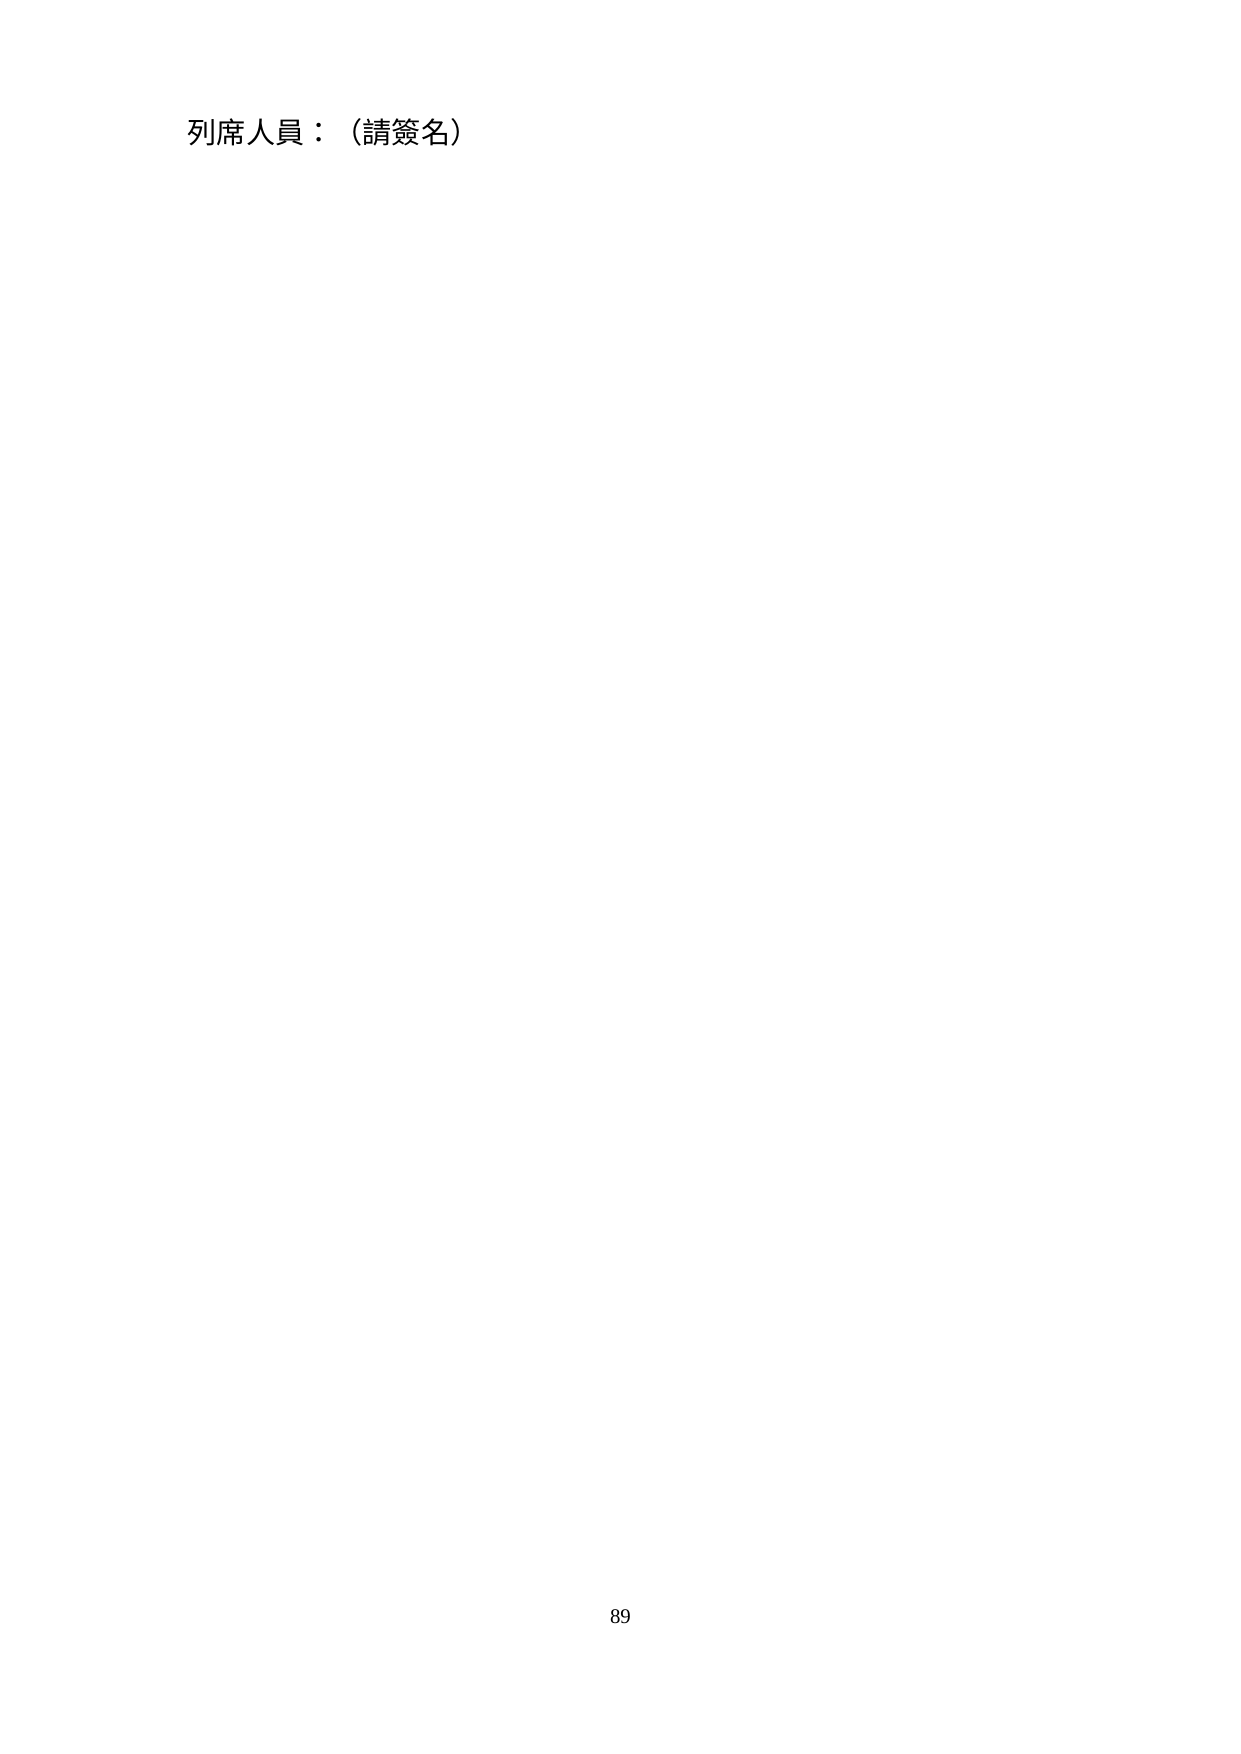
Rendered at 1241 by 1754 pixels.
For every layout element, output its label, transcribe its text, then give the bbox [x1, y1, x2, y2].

text 列席人員：（請簽名） [187, 89, 1053, 152]
